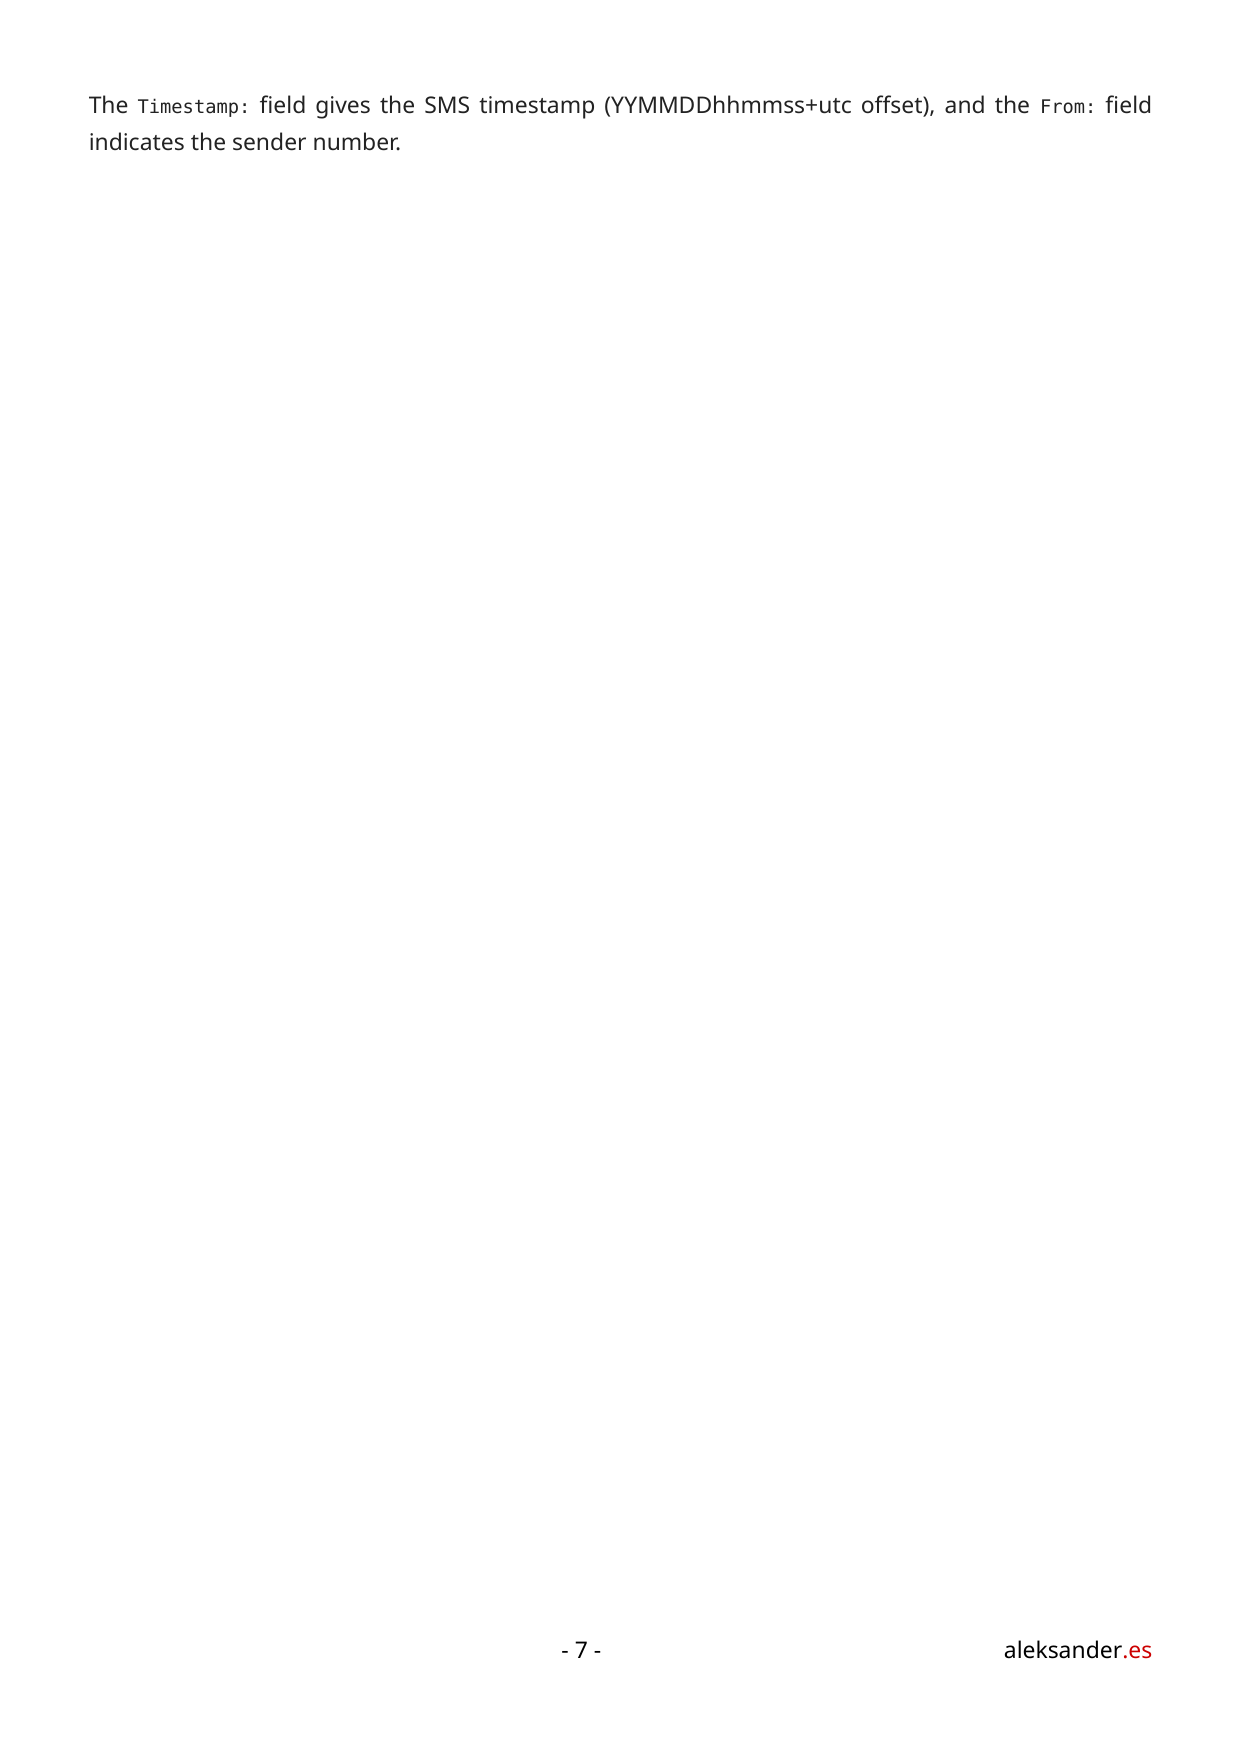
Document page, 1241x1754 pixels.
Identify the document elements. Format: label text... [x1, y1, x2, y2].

text The Timestamp: field gives the SMS timestamp (YYMMDDhhmmss+utc offset), and the From: field indicates the sender number. [88, 88, 1152, 157]
